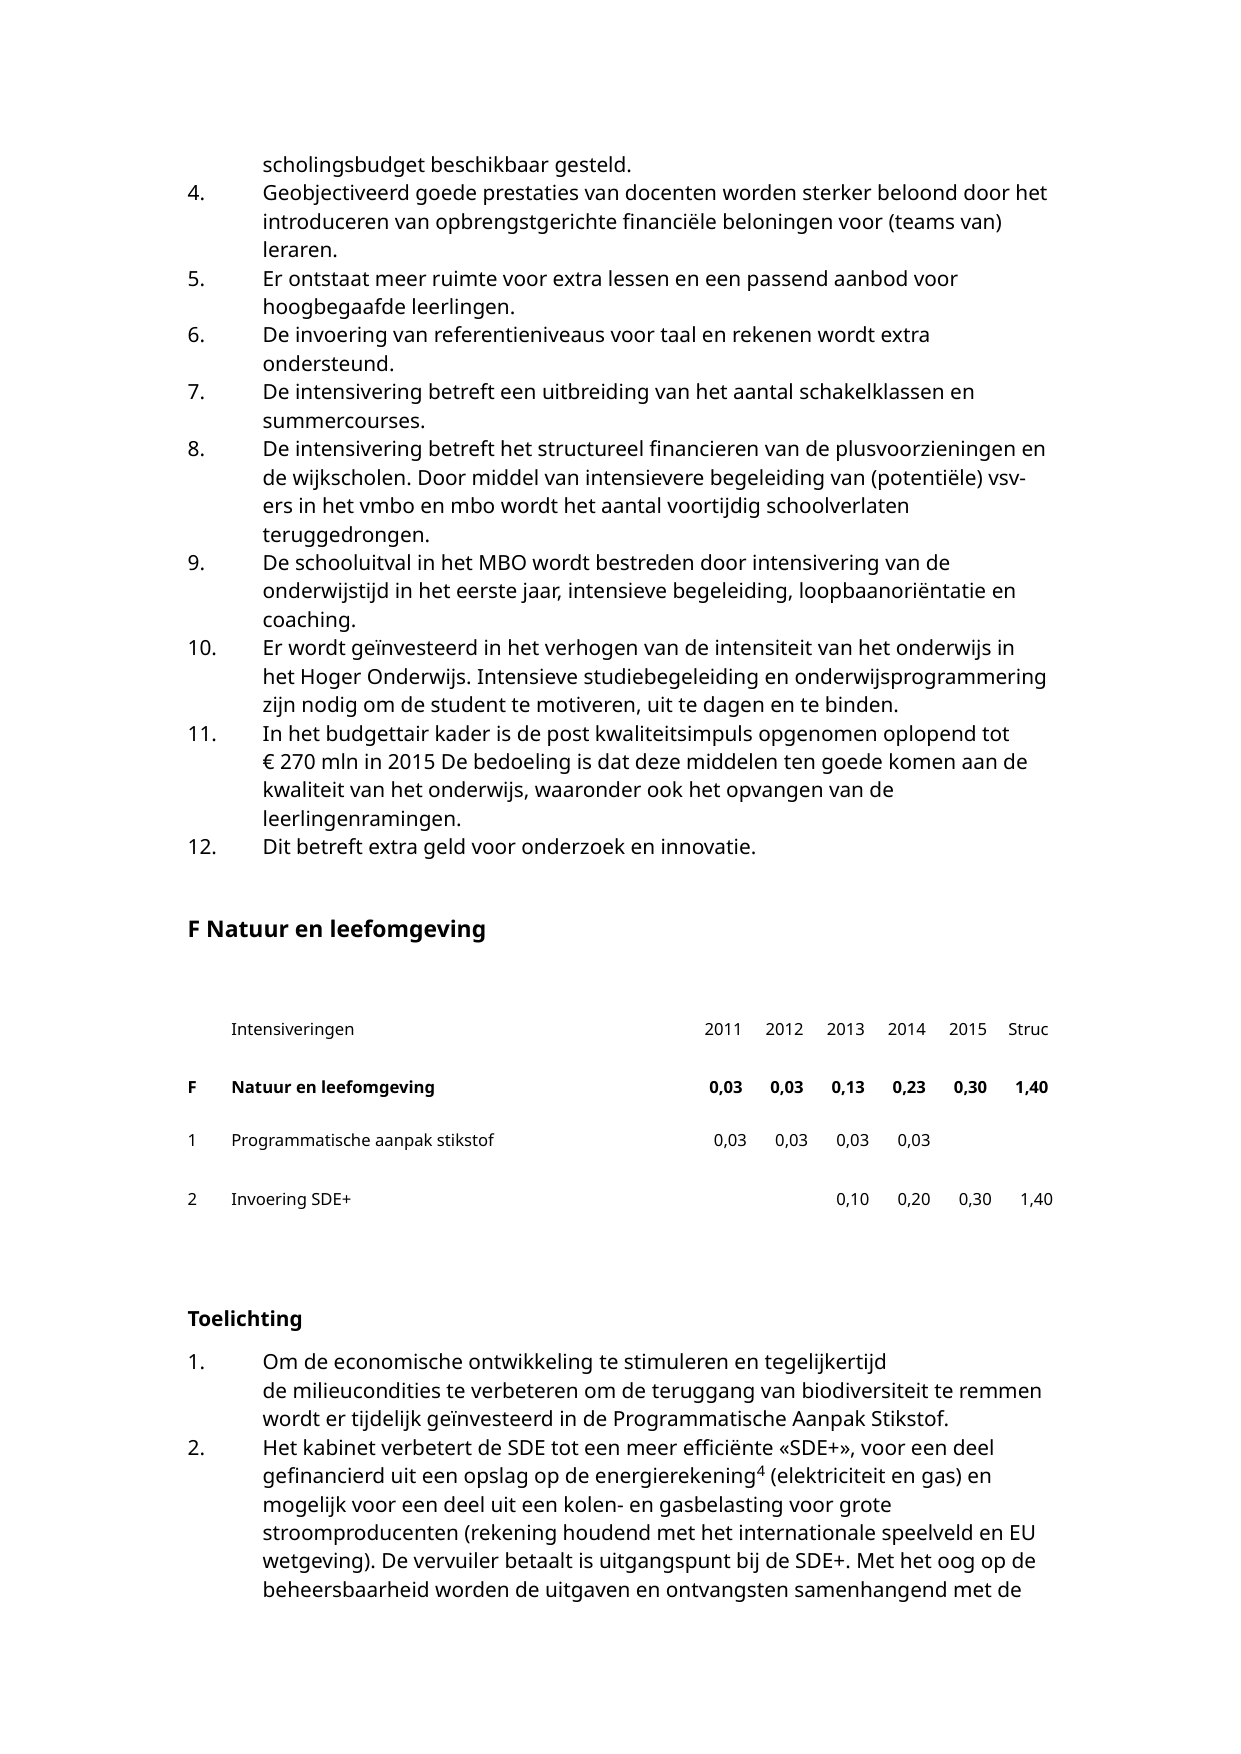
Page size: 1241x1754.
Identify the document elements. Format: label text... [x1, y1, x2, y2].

table_cell 0,13 [808, 1076, 869, 1129]
table_cell 0,30 [930, 1187, 991, 1246]
table_cell 0,03 [686, 1129, 747, 1187]
table_cell 0,03 [869, 1129, 930, 1187]
table_header 2014 [869, 1018, 930, 1076]
list Er ontstaat meer ruimte voor extra lessen en een passend aanbod voor hoogbegaafde leerlingen. [187, 264, 1053, 321]
table_cell 0,03 [686, 1076, 747, 1129]
table_cell 1,40 [991, 1187, 1053, 1246]
table_cell 0,10 [808, 1187, 869, 1246]
table_header 2013 [808, 1018, 869, 1076]
list Het kabinet verbetert de SDE tot een meer efficiënte «SDE+», voor een deel gefinancierd uit een opslag op de energierekening4 (elektriciteit en gas) en mogelijk voor een deel uit een kolen- en gasbelasting voor grote stroomproducenten (rekening houdend met het internationale speelveld en EU wetgeving). De vervuiler betaalt is uitgangspunt bij de SDE+. Met het oog op de beheersbaarheid worden de uitgaven en ontvangsten samenhangend met de [187, 1433, 1053, 1603]
table_cell 0,30 [930, 1076, 991, 1129]
table_header 2011 [686, 1018, 747, 1076]
table_header Intensiveringen [231, 1018, 686, 1076]
table_cell F [188, 1076, 231, 1129]
table_cell 0,23 [869, 1076, 930, 1129]
list De invoering van referentieniveaus voor taal en rekenen wordt extra ondersteund. [187, 321, 1053, 377]
table_cell 1,40 [991, 1076, 1053, 1129]
subtitle F Natuur en leefomgeving [187, 913, 1053, 945]
table_cell Programmatische aanpak stikstof [231, 1129, 686, 1187]
text Toelichting [187, 1304, 1053, 1332]
table_header Struc [991, 1018, 1053, 1076]
list Om de economische ontwikkeling te stimuleren en tegelijkertijd de milieucondities te verbeteren om de teruggang van biodiversiteit te remmen wordt er tijdelijk geïnvesteerd in de Programmatische Aanpak Stikstof. [187, 1347, 1053, 1433]
table_cell Invoering SDE+ [231, 1187, 686, 1246]
list De intensivering betreft het structureel financieren van de plusvoorzieningen en de wijkscholen. Door middel van intensievere begeleiding van (potentiële) vsv-ers in het vmbo en mbo wordt het aantal voortijdig schoolverlaten teruggedrongen. [187, 434, 1053, 548]
table_cell 0,03 [747, 1076, 808, 1129]
table_cell 1 [188, 1129, 231, 1187]
table_header 2015 [930, 1018, 991, 1076]
list In het budgettair kader is de post kwaliteitsimpuls opgenomen oplopend tot € 270 mln in 2015 De bedoeling is dat deze middelen ten goede komen aan de kwaliteit van het onderwijs, waaronder ook het opvangen van de leerlingenramingen. [187, 719, 1053, 832]
list Er wordt geïnvesteerd in het verhogen van de intensiteit van het onderwijs in het Hoger Onderwijs. Intensieve studiebegeleiding en onderwijsprogrammering zijn nodig om de student te motiveren, uit te dagen en te binden. [187, 633, 1053, 719]
table_cell [686, 1187, 747, 1246]
table_cell [747, 1187, 808, 1246]
table_cell [991, 1129, 1053, 1187]
table_header [188, 1018, 231, 1076]
table_cell 0,20 [869, 1187, 930, 1246]
table_header 2012 [747, 1018, 808, 1076]
list Dit betreft extra geld voor onderzoek en innovatie. [187, 832, 1053, 861]
table_cell [930, 1129, 991, 1187]
list scholingsbudget beschikbaar gesteld. [187, 150, 1053, 178]
table_cell 0,03 [808, 1129, 869, 1187]
list Geobjectiveerd goede prestaties van docenten worden sterker beloond door het introduceren van opbrengstgerichte financiële beloningen voor (teams van) leraren. [187, 178, 1053, 264]
table_cell 2 [188, 1187, 231, 1246]
list De schooluitval in het MBO wordt bestreden door intensivering van de onderwijstijd in het eerste jaar, intensieve begeleiding, loopbaanoriëntatie en coaching. [187, 548, 1053, 633]
table_cell Natuur en leefomgeving [231, 1076, 686, 1129]
list De intensivering betreft een uitbreiding van het aantal schakelklassen en summercourses. [187, 377, 1053, 434]
table_cell 0,03 [747, 1129, 808, 1187]
